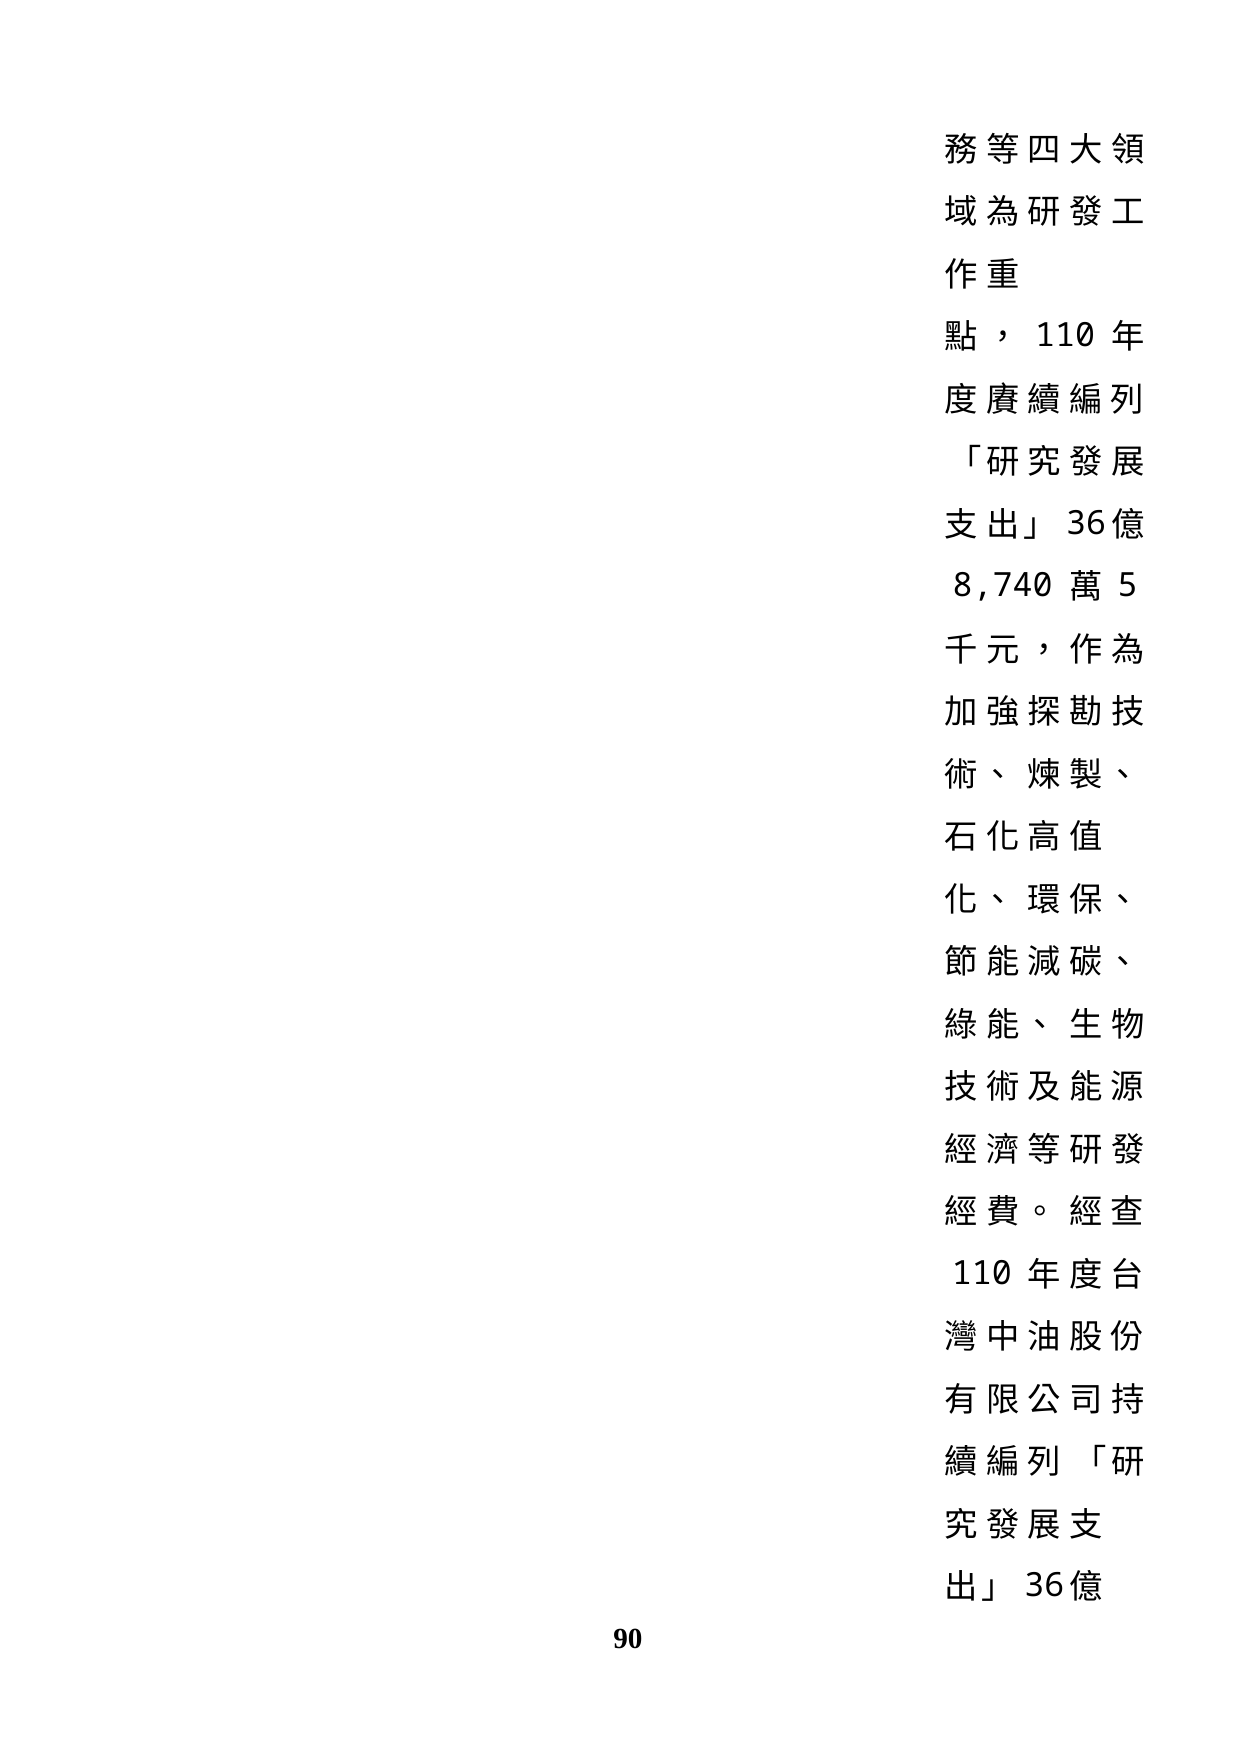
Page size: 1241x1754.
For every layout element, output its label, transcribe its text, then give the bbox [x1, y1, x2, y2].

list 務等四大領域為研發工作重點，110年度賡續編列「研究發展支出」36億8,740萬5千元，作為加強探勘技術、煉製、石化高值化、環保、節能減碳、綠能、生物技術及能源經濟等研發經費。經查110年度台灣中油股份有限公司持續編列「研究發展支出」36億 [863, 105, 1148, 1605]
